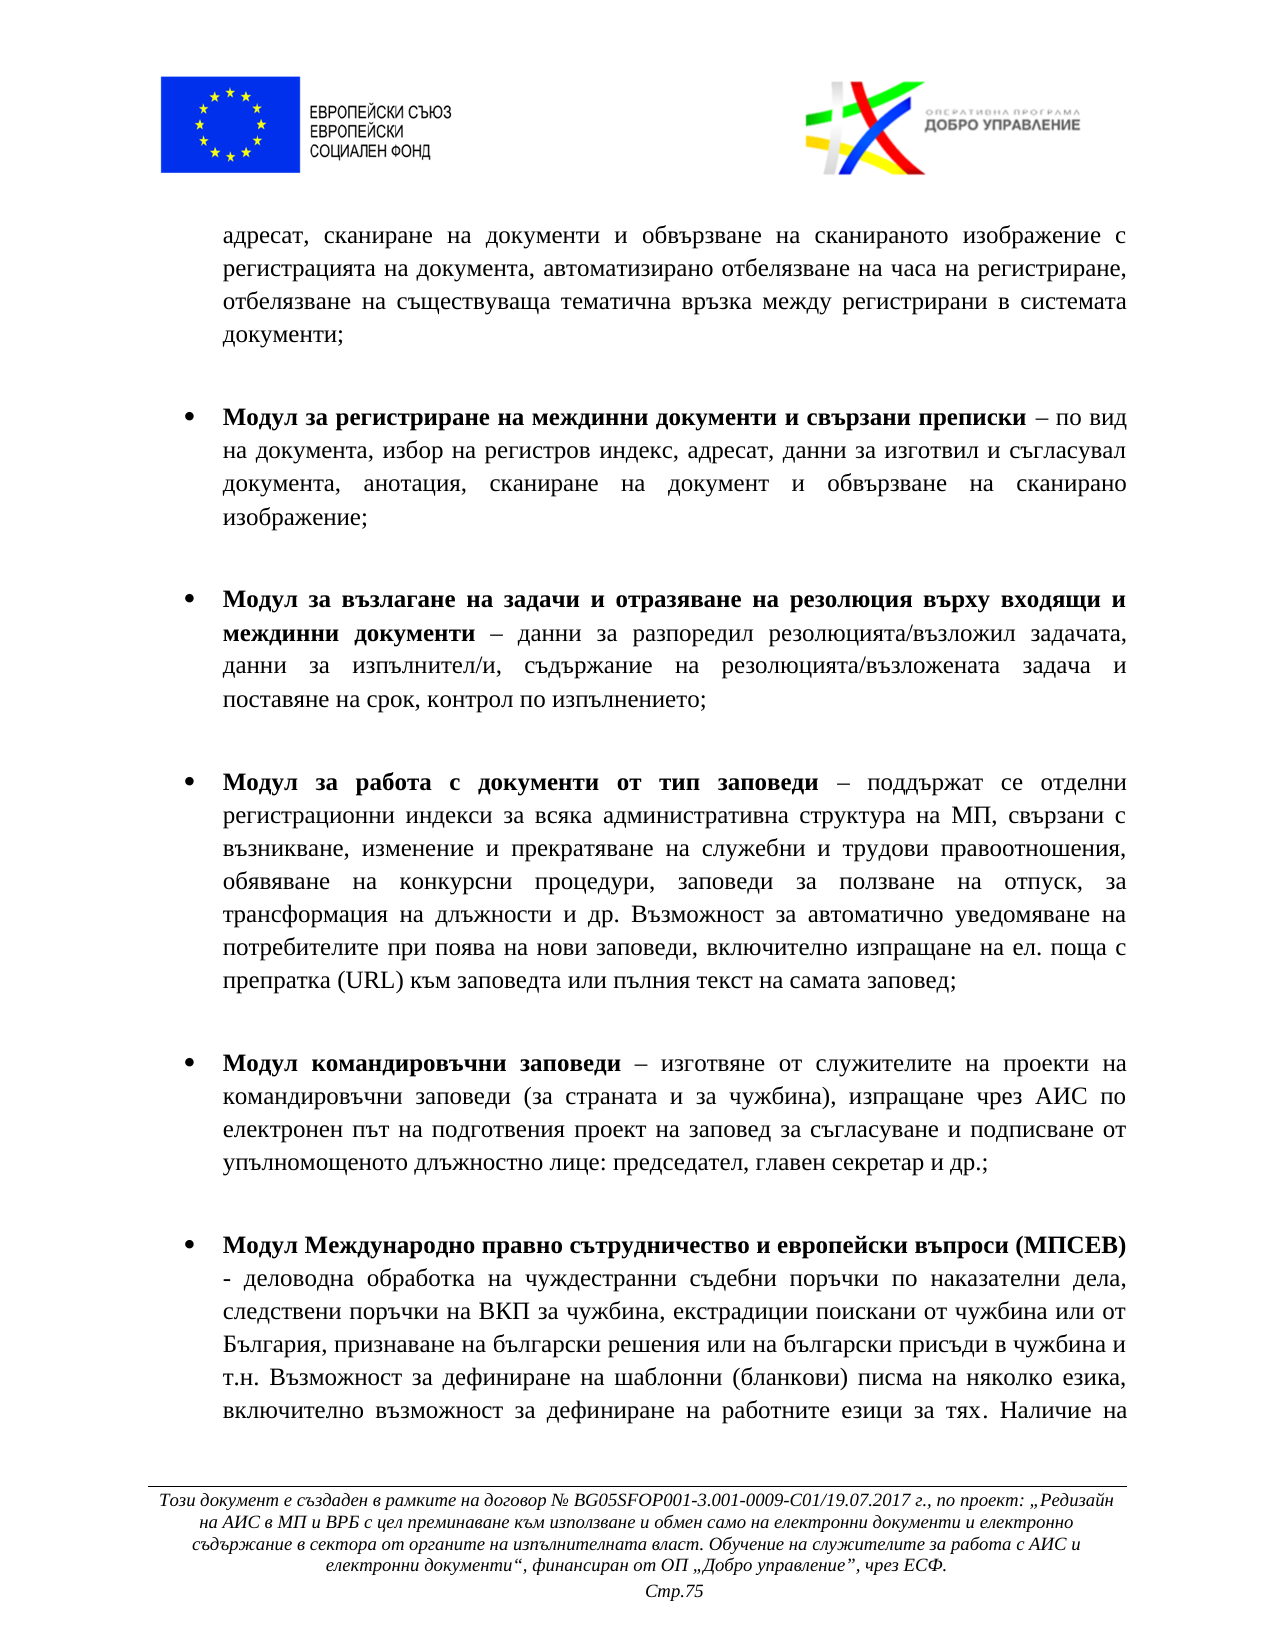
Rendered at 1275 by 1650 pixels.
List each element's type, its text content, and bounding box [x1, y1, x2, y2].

list Модул командировъчни заповеди – изготвяне от служителите на проекти на командировъчни заповеди (за страната и за чужбина), изпращане чрез АИС по електронен път на подготвения проект на заповед за съгласуване и подписване от упълномощеното длъжностно лице: председател, главен секретар и др.; [185, 1048, 1127, 1176]
list Модул Международно правно сътрудничество и европейски въпроси (МПСЕВ) - деловодна обработка на чуждестранни съдебни поръчки по наказателни дела, следствени поръчки на ВКП за чужбина, екстрадиции поискани от чужбина или от България, признаване на български решения или на български присъди в чужбина и т.н. Възможност за дефиниране на шаблонни (бланкови) писма на няколко езика, включително възможност за дефиниране на работните езици за тях. Наличие на [185, 1230, 1127, 1424]
list Модул за възлагане на задачи и отразяване на резолюция върху входящи и междинни документи – данни за разпоредил резолюцията/възложил задачата, данни за изпълнител/и, съдържание на резолюцията/възложената задача и поставяне на срок, контрол по изпълнението; [185, 584, 1127, 712]
list Модул за регистриране на междинни документи и свързани преписки – по вид на документа, избор на регистров индекс, адресат, данни за изготвил и съгласувал документа, анотация, сканиране на документ и обвързване на сканирано изображение; [185, 402, 1127, 530]
list адресат, сканиране на документи и обвързване на сканираното изображение с регистрацията на документа, автоматизирано отбелязване на часа на регистриране, отбелязване на съществуваща тематична връзка между регистрирани в системата документи; [185, 220, 1127, 348]
list Модул за работа с документи от тип заповеди – поддържат се отделни регистрационни индекси за всяка административна структура на МП, свързани с възникване, изменение и прекратяване на служебни и трудови правоотношения, обявяване на конкурсни процедури, заповеди за ползване на отпуск, за трансформация на длъжности и др. Възможност за автоматично уведомяване на потребителите при поява на нови заповеди, включително изпращане на ел. поща с препратка (URL) към заповедта или пълния текст на самата заповед; [185, 767, 1127, 993]
